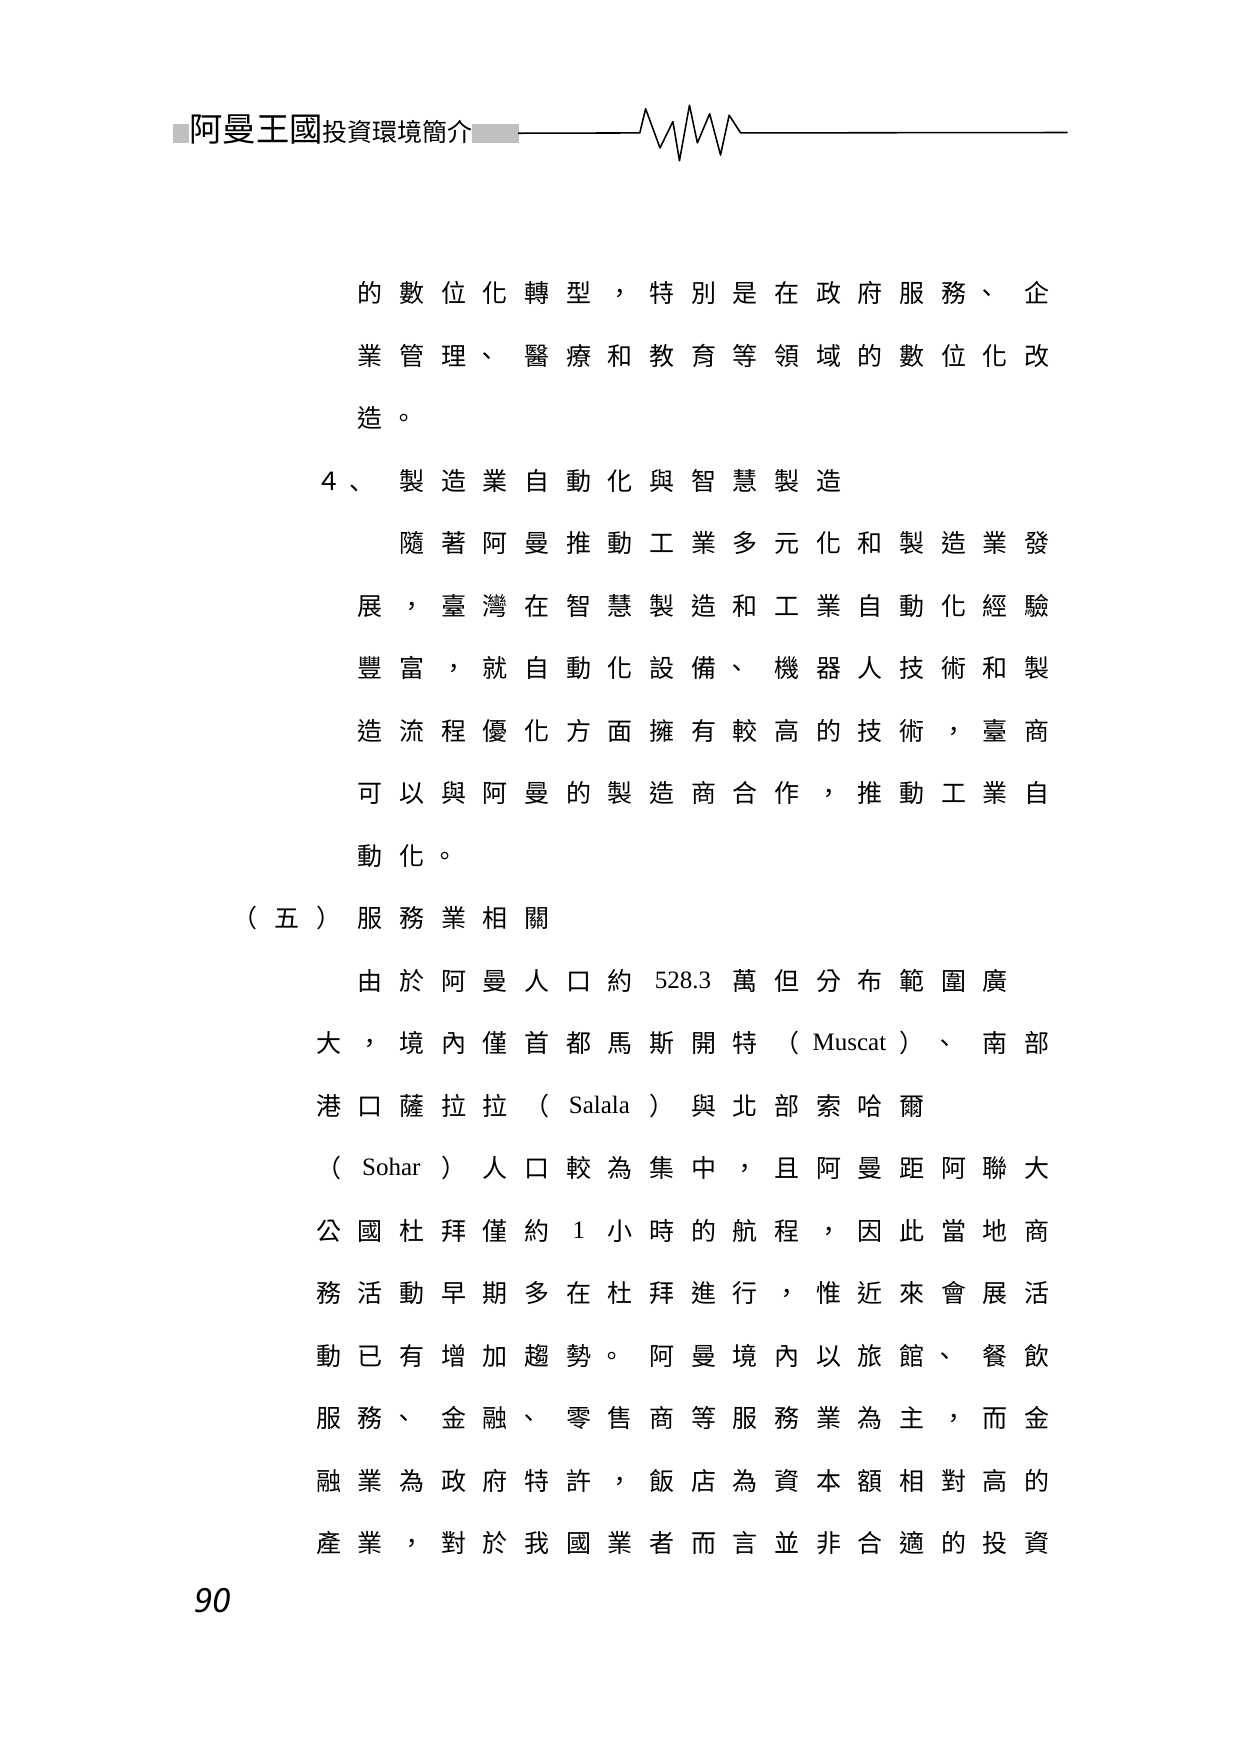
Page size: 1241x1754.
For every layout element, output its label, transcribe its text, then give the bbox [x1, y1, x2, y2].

text 隨著阿曼推動工業多元化和製造業發展，臺灣在智慧製造和工業自動化經驗豐富，就自動化設備、機器人技術和製造流程優化方面擁有較高的技術，臺商可以與阿曼的製造商合作，推動工業自動化。 [330, 500, 1058, 875]
text ４、製造業自動化與智慧製造 [281, 438, 1058, 500]
text （五）服務業相關 [207, 875, 1058, 938]
text 由於阿曼人口約528.3萬但分布範圍廣大，境內僅首都馬斯開特（Muscat）、南部港口薩拉拉（Salala）與北部索哈爾（Sohar）人口較為集中，且阿曼距阿聯大公國杜拜僅約1小時的航程，因此當地商務活動早期多在杜拜進行，惟近來會展活動已有增加趨勢。阿曼境內以旅館、餐飲服務、金融、零售商等服務業為主，而金融業為政府特許，飯店為資本額相對高的產業，對於我國業者而言並非合適的投資 [281, 938, 1058, 1563]
text 的數位化轉型，特別是在政府服務、企業管理、醫療和教育等領域的數位化改造。 [330, 250, 1058, 438]
